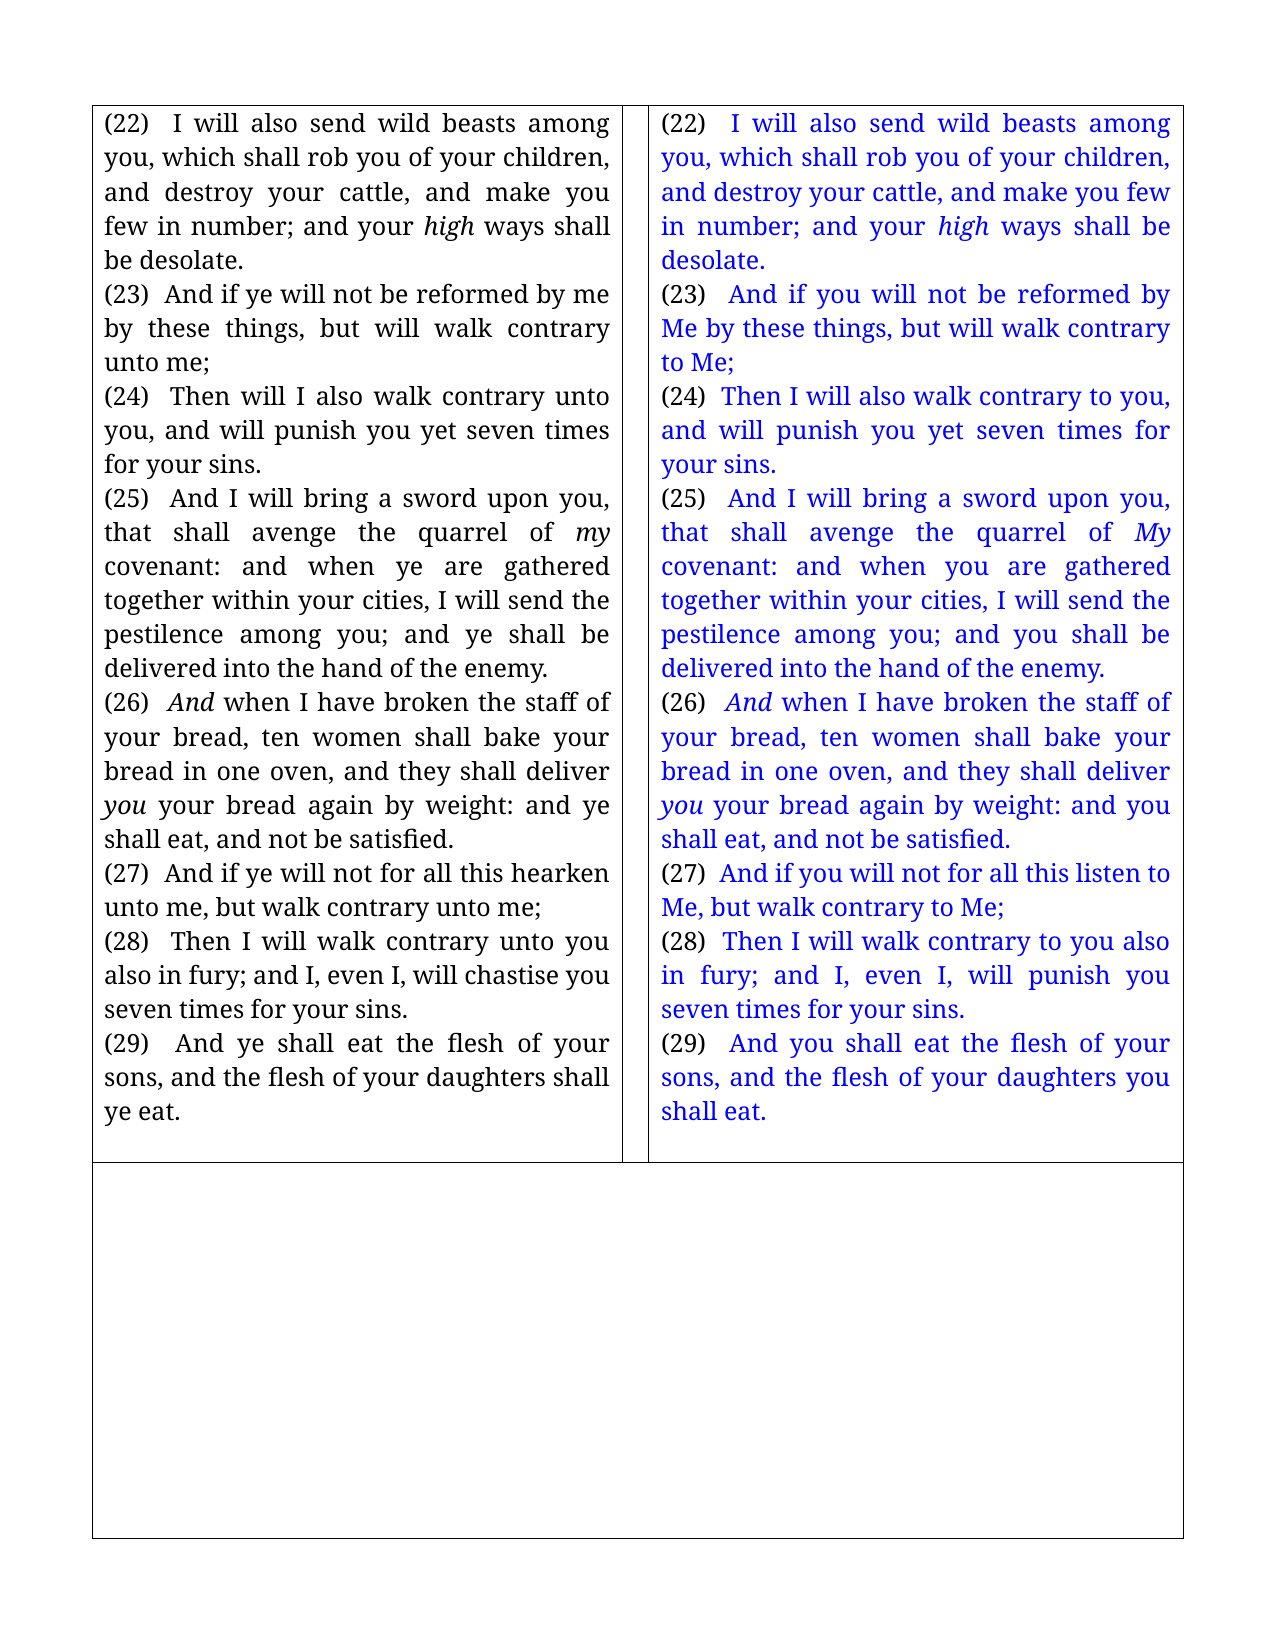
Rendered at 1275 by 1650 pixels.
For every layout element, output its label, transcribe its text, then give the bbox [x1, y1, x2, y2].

table_cell [93, 1163, 1183, 1538]
table_cell (22) I will also send wild beasts among you, which shall rob you of your children, and destroy your cattle, and make you few in number; and your high ways shall be desolate. (23) And if ye will not be reformed by me by these things, but will walk contrary unto me; (24) Then will I also walk contrary unto you, and will punish you yet seven times for your sins. (25) And I will bring a sword upon you, that shall avenge the quarrel of my covenant: and when ye are gathered together within your cities, I will send the pestilence among you; and ye shall be delivered into the hand of the enemy. (26) And when I have broken the staff of your bread, ten women shall bake your bread in one oven, and they shall deliver you your bread again by weight: and ye shall eat, and not be satisfied. (27) And if ye will not for all this hearken unto me, but walk contrary unto me; (28) Then I will walk contrary unto you also in fury; and I, even I, will chastise you seven times for your sins. (29) And ye shall eat the flesh of your sons, and the flesh of your daughters shall ye eat. [93, 106, 622, 1162]
table_cell [623, 106, 648, 1162]
table_cell (22) I will also send wild beasts among you, which shall rob you of your children, and destroy your cattle, and make you few in number; and your high ways shall be desolate. (23) And if you will not be reformed by Me by these things, but will walk contrary to Me; (24) Then I will also walk contrary to you, and will punish you yet seven times for your sins. (25) And I will bring a sword upon you, that shall avenge the quarrel of My covenant: and when you are gathered together within your cities, I will send the pestilence among you; and you shall be delivered into the hand of the enemy. (26) And when I have broken the staff of your bread, ten women shall bake your bread in one oven, and they shall deliver you your bread again by weight: and you shall eat, and not be satisfied. (27) And if you will not for all this listen to Me, but walk contrary to Me; (28) Then I will walk contrary to you also in fury; and I, even I, will punish you seven times for your sins. (29) And you shall eat the flesh of your sons, and the flesh of your daughters you shall eat. [649, 106, 1183, 1162]
